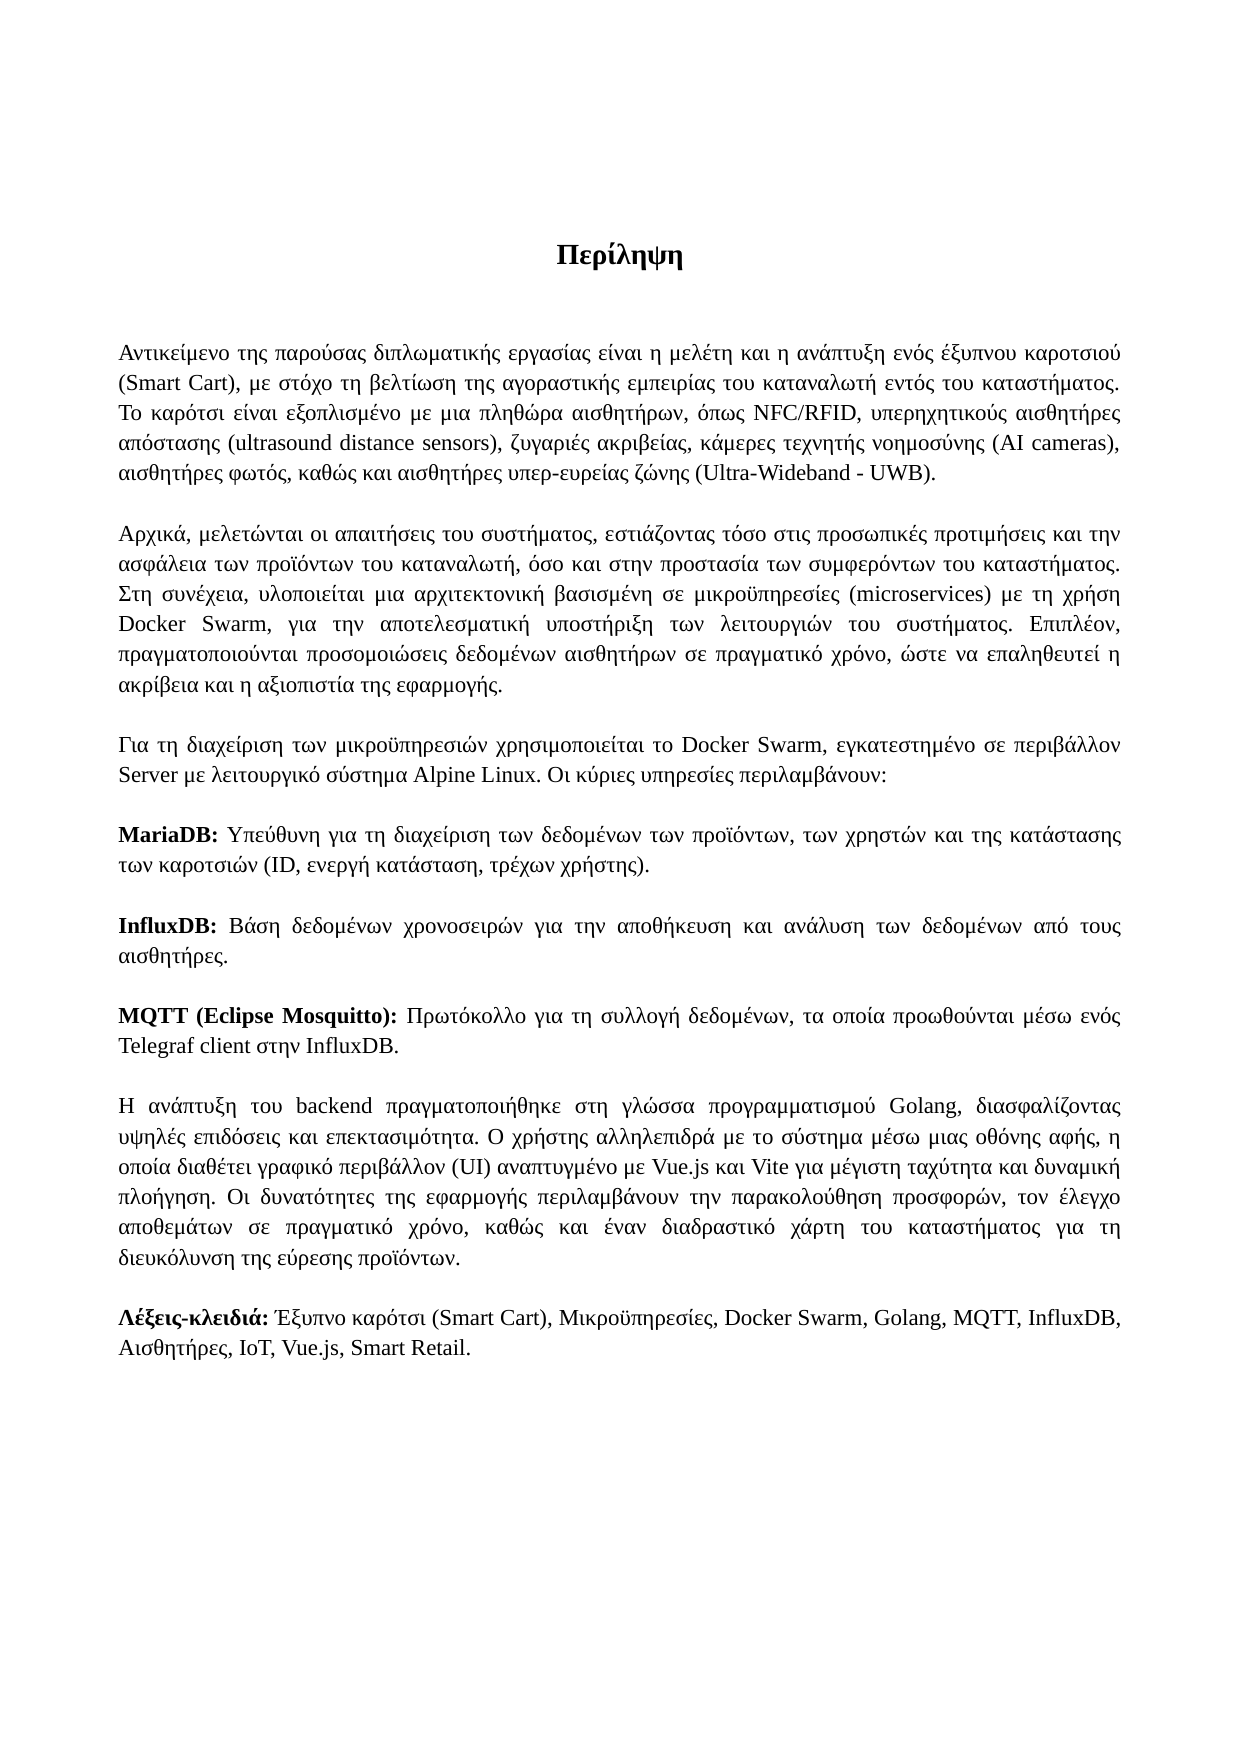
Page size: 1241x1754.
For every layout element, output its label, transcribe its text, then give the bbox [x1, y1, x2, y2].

text MariaDB: Υπεύθυνη για τη διαχείριση των δεδομένων των προϊόντων, των χρηστών και της κατάστασης των καροτσιών (ID, ενεργή κατάσταση, τρέχων χρήστης). [118, 821, 1122, 878]
text Αρχικά, μελετώνται οι απαιτήσεις του συστήματος, εστιάζοντας τόσο στις προσωπικές προτιμήσεις και την ασφάλεια των προϊόντων του καταναλωτή, όσο και στην προστασία των συμφερόντων του καταστήματος. Στη συνέχεια, υλοποιείται μια αρχιτεκτονική βασισμένη σε μικροϋπηρεσίες (microservices) με τη χρήση Docker Swarm, για την αποτελεσματική υποστήριξη των λειτουργιών του συστήματος. Επιπλέον, πραγματοποιούνται προσομοιώσεις δεδομένων αισθητήρων σε πραγματικό χρόνο, ώστε να επαληθευτεί η ακρίβεια και η αξιοπιστία της εφαρμογής. [118, 519, 1122, 697]
text MQTT (Eclipse Mosquitto): Πρωτόκολλο για τη συλλογή δεδομένων, τα οποία προωθούνται μέσω ενός Telegraf client στην InfluxDB. [118, 1002, 1122, 1059]
text Για τη διαχείριση των μικροϋπηρεσιών χρησιμοποιείται το Docker Swarm, εγκατεστημένο σε περιβάλλον Server με λειτουργικό σύστημα Alpine Linux. Οι κύριες υπηρεσίες περιλαμβάνουν: [118, 731, 1122, 787]
text Αντικείμενο της παρούσας διπλωματικής εργασίας είναι η μελέτη και η ανάπτυξη ενός έξυπνου καροτσιού (Smart Cart), με στόχο τη βελτίωση της αγοραστικής εμπειρίας του καταναλωτή εντός του καταστήματος. Το καρότσι είναι εξοπλισμένο με μια πληθώρα αισθητήρων, όπως NFC/RFID, υπερηχητικούς αισθητήρες απόστασης (ultrasound distance sensors), ζυγαριές ακριβείας, κάμερες τεχνητής νοημοσύνης (AI cameras), αισθητήρες φωτός, καθώς και αισθητήρες υπερ-ευρείας ζώνης (Ultra-Wideband - UWB). [118, 338, 1122, 486]
text InfluxDB: Βάση δεδομένων χρονοσειρών για την αποθήκευση και ανάλυση των δεδομένων από τους αισθητήρες. [118, 912, 1122, 968]
text Η ανάπτυξη του backend πραγματοποιήθηκε στη γλώσσα προγραμματισμού Golang, διασφαλίζοντας υψηλές επιδόσεις και επεκτασιμότητα. Ο χρήστης αλληλεπιδρά με το σύστημα μέσω μιας οθόνης αφής, η οποία διαθέτει γραφικό περιβάλλον (UI) αναπτυγμένο με Vue.js και Vite για μέγιστη ταχύτητα και δυναμική πλοήγηση. Οι δυνατότητες της εφαρμογής περιλαμβάνουν την παρακολούθηση προσφορών, τον έλεγχο αποθεμάτων σε πραγματικό χρόνο, καθώς και έναν διαδραστικό χάρτη του καταστήματος για τη διευκόλυνση της εύρεσης προϊόντων. [118, 1092, 1122, 1270]
subtitle Περίληψη [118, 237, 1122, 271]
text Λέξεις-κλειδιά: Έξυπνο καρότσι (Smart Cart), Μικροϋπηρεσίες, Docker Swarm, Golang, MQTT, InfluxDB, Αισθητήρες, IoT, Vue.js, Smart Retail. [118, 1304, 1122, 1360]
